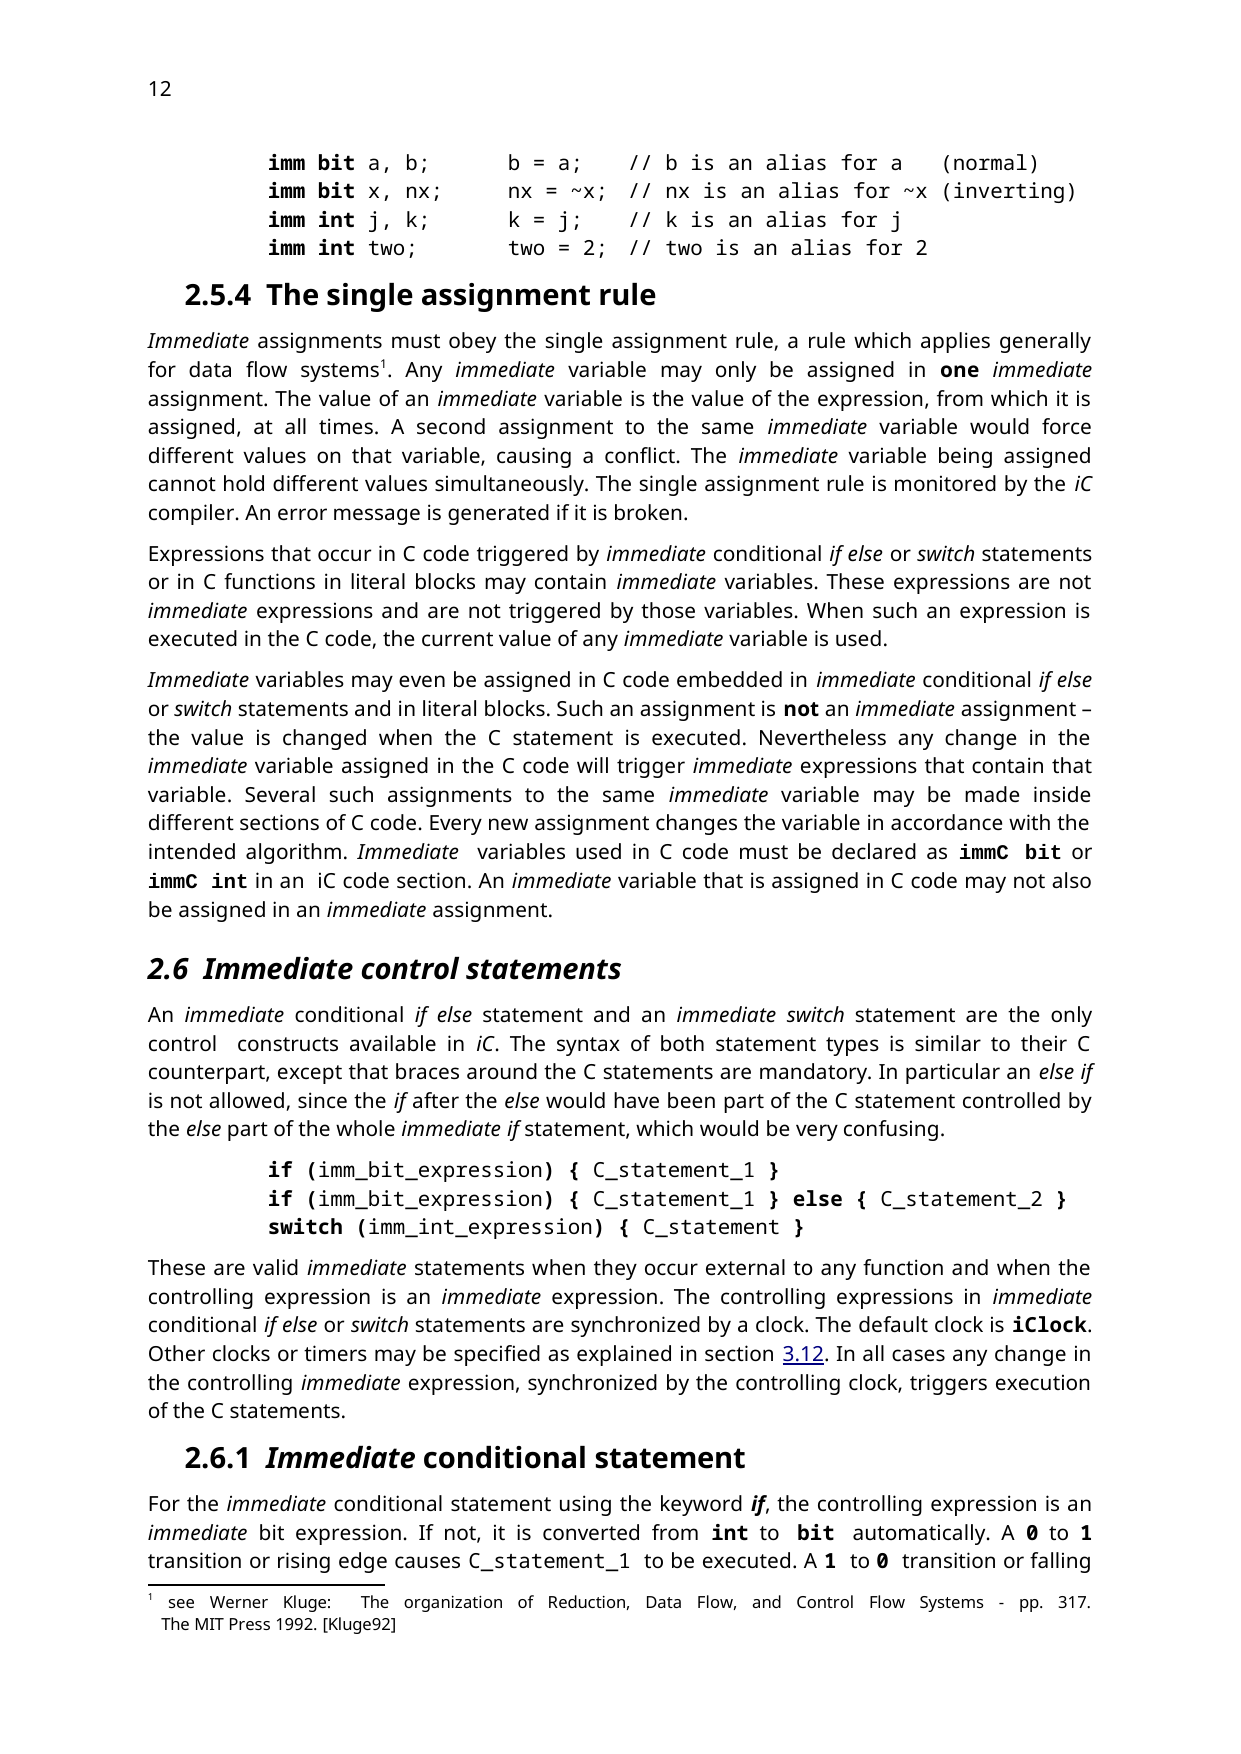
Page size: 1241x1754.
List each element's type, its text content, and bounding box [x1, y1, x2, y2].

text Immediate variables may even be assigned in C code embedded in immediate conditional if else or switch statements and in literal blocks. Such an assignment is not an immediate assignment – the value is changed when the C statement is executed. Nevertheless any change in the immediate variable assigned in the C code will trigger immediate expressions that contain that variable. Several such assignments to the same immediate variable may be made inside different sections of C code. Every new assignment changes the variable in accordance with the intended algorithm. Immediate variables used in C code must be declared as immC bit or immC int in an iC code section. An immediate variable that is assigned in C code may not also be assigned in an immediate assignment. [148, 665, 1092, 923]
text For the immediate conditional statement using the keyword if, the controlling expression is an immediate bit expression. If not, it is converted from int to bit automatically. A 0 to 1 transition or rising edge causes C_statement_1 to be executed. A 1 to 0 transition or falling [148, 1489, 1092, 1575]
subtitle Immediate control statements [148, 948, 1092, 987]
subtitle The single assignment rule [184, 274, 1092, 314]
text see Werner Kluge: The organization of Reduction, Data Flow, and Control Flow Systems - pp. 317. The MIT Press 1992. [Kluge92] [148, 1591, 1092, 1636]
text imm bit a, b; b = a; // b is an alias for a (normal) imm bit x, nx; nx = ~x; // nx is an alias for ~x (inverting) imm int j, k; k = j; // k is an alias for j imm int two; two = 2; // two is an alias for 2 [268, 148, 1092, 262]
text These are valid immediate statements when they occur external to any function and when the controlling expression is an immediate expression. The controlling expressions in immediate conditional if else or switch statements are synchronized by a clock. The default clock is iClock. Other clocks or timers may be specified as explained in section 3.12. In all cases any change in the controlling immediate expression, synchronized by the controlling clock, triggers execution of the C statements. [148, 1253, 1092, 1424]
text Expressions that occur in C code triggered by immediate conditional if else or switch statements or in C functions in literal blocks may contain immediate variables. These expressions are not immediate expressions and are not triggered by those variables. When such an expression is executed in the C code, the current value of any immediate variable is used. [148, 539, 1092, 653]
text if (imm_bit_expression) { C_statement_1 } if (imm_bit_expression) { C_statement_1 } else { C_statement_2 } switch (imm_int_expression) { C_statement } [268, 1155, 1092, 1241]
text Immediate assignments must obey the single assignment rule, a rule which applies generally for data flow systems. Any immediate variable may only be assigned in one immediate assignment. The value of an immediate variable is the value of the expression, from which it is assigned, at all times. A second assignment to the same immediate variable would force different values on that variable, causing a conflict. The immediate variable being assigned cannot hold different values simultaneously. The single assignment rule is monitored by the iC compiler. An error message is generated if it is broken. [148, 326, 1092, 526]
subtitle Immediate conditional statement [184, 1437, 1092, 1477]
text An immediate conditional if else statement and an immediate switch statement are the only control constructs available in iC. The syntax of both statement types is similar to their C counterpart, except that braces around the C statements are mandatory. In particular an else if is not allowed, since the if after the else would have been part of the C statement controlled by the else part of the whole immediate if statement, which would be very confusing. [148, 1000, 1092, 1143]
